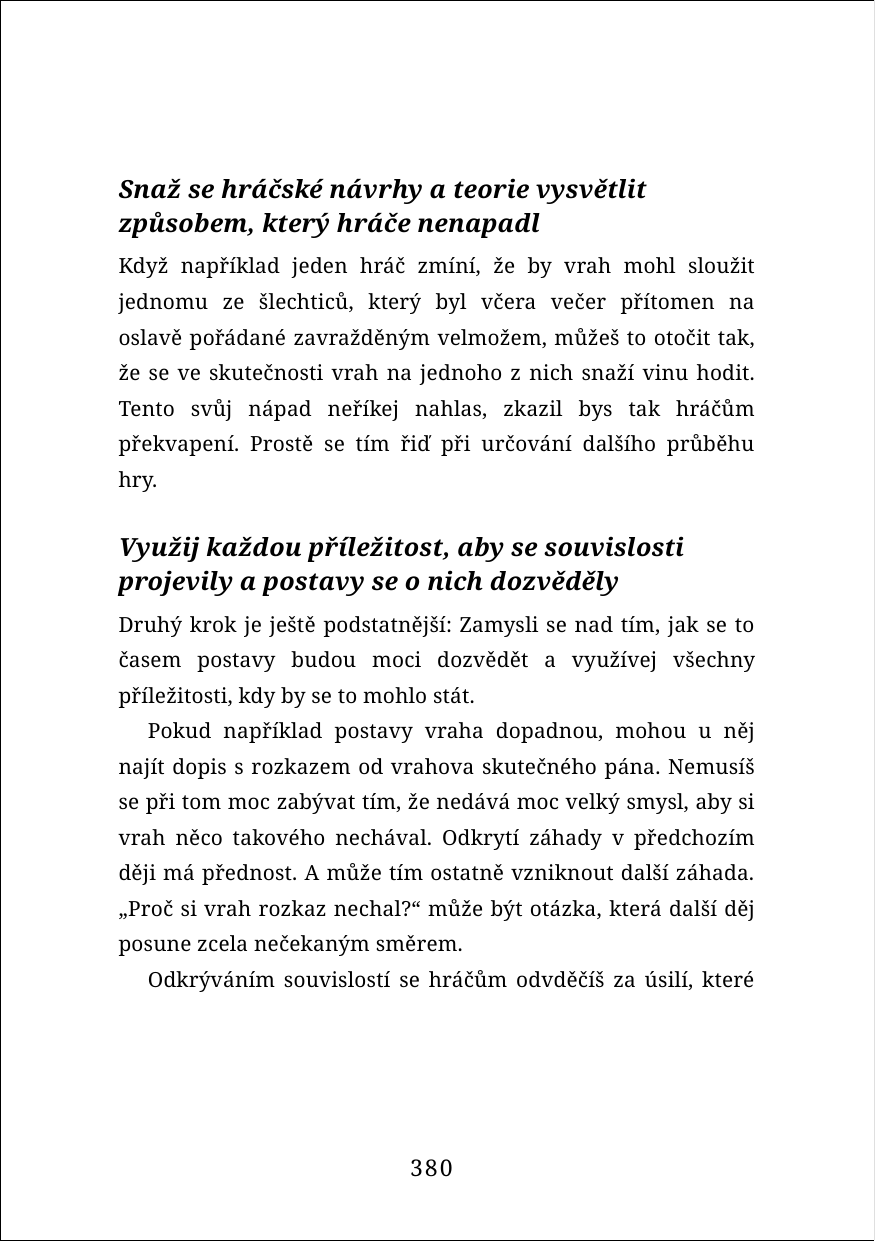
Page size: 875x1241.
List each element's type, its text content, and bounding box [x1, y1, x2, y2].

subtitle Využij každou příležitost, aby se souvislosti projevily a postavy se o nich dozvěděly [118, 530, 756, 598]
subtitle Snaž se hráčské návrhy a teorie vysvětlit způsobem, který hráče nenapadl [118, 172, 756, 240]
text Druhý krok je ještě podstatnější: Zamysli se nad tím, jak se to časem postavy budou moci dozvědět a využívej všechny příležitosti, kdy by se to mohlo stát. Pokud například postavy vraha dopadnou, mohou u něj najít dopis s rozkazem od vrahova skutečného pána. Nemusíš se při tom moc zabývat tím, že nedává moc velký smysl, aby si vrah něco takového nechával. Odkrytí záhady v předchozím ději má přednost. A může tím ostatně vzniknout další záhada. „Proč si vrah rozkaz nechal?“ může být otázka, která další děj posune zcela nečekaným směrem. Odkrýváním souvislostí se hráčům odvděčíš za úsilí, které [118, 610, 756, 993]
text Když například jeden hráč zmíní, že by vrah mohl sloužit jednomu ze šlechticů, který byl včera večer přítomen na oslavě pořádané zavražděným velmožem, můžeš to otočit tak, že se ve skutečnosti vrah na jednoho z nich snaží vinu hodit. Tento svůj nápad neříkej nahlas, zkazil bys tak hráčům překvapení. Prostě se tím řiď při určování dalšího průběhu hry. [118, 252, 756, 493]
